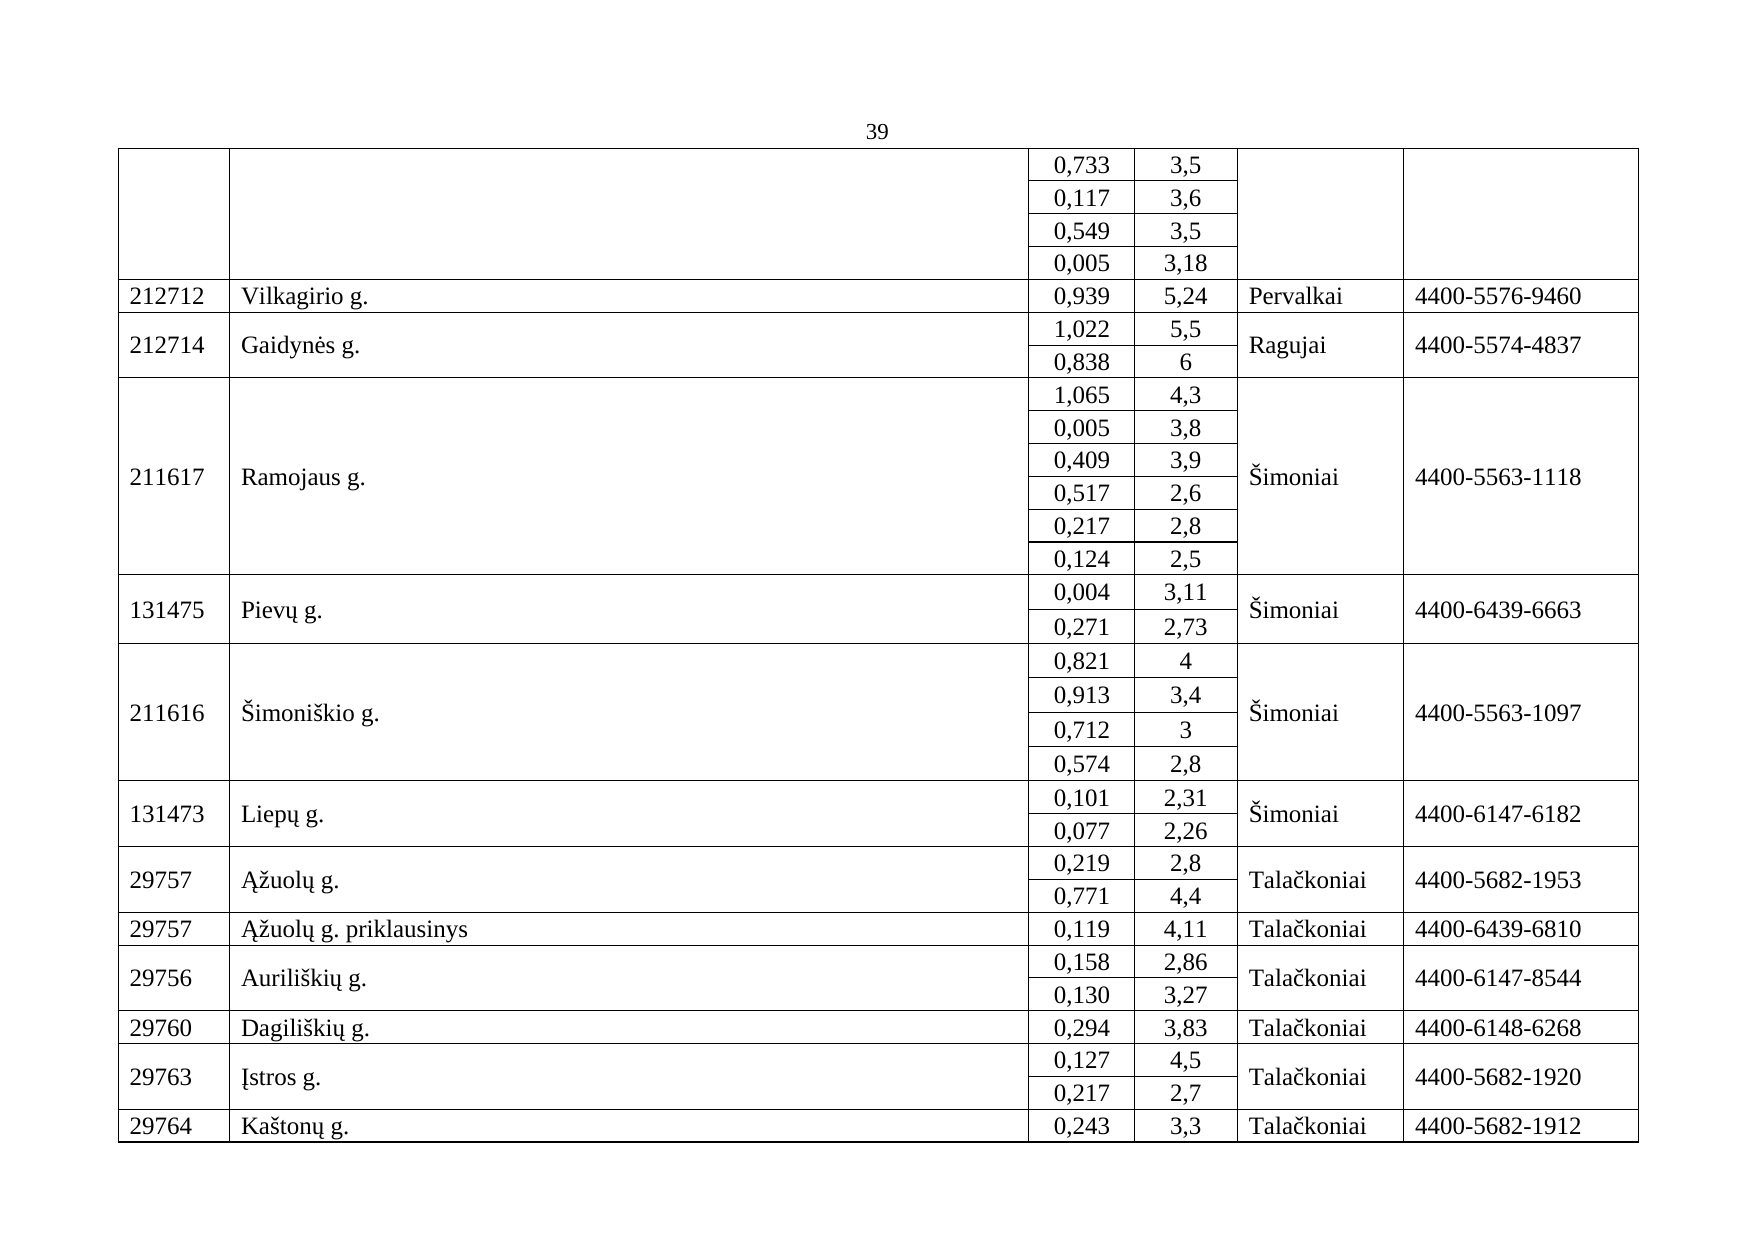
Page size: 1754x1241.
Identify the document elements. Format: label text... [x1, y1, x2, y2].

table_cell 1,065 [1029, 378, 1134, 410]
table_cell 29756 [119, 946, 229, 1010]
table_cell Kaštonų g. [230, 1110, 1028, 1141]
table_cell 0,712 [1029, 713, 1134, 746]
table_cell 2,7 [1135, 1077, 1237, 1108]
table_cell 4400-6148-6268 [1404, 1011, 1638, 1043]
table_cell 3,8 [1135, 411, 1237, 443]
table_cell 0,124 [1029, 543, 1134, 574]
table_cell [230, 149, 1028, 279]
table_cell Vilkagirio g. [230, 280, 1028, 312]
table_cell 4400-6147-8544 [1404, 946, 1638, 1010]
table_cell 2,6 [1135, 477, 1237, 508]
table_cell 3,11 [1135, 575, 1237, 608]
table_cell 4400-5682-1953 [1404, 847, 1638, 912]
table_cell 0,101 [1029, 781, 1134, 813]
table_cell 0,271 [1029, 610, 1134, 643]
table_cell 131473 [119, 781, 229, 846]
table_cell 4400-5574-4837 [1404, 313, 1638, 377]
table_cell 0,004 [1029, 575, 1134, 608]
table_cell 29760 [119, 1011, 229, 1043]
table_cell 0,294 [1029, 1011, 1134, 1043]
table_cell 1,022 [1029, 313, 1134, 344]
table_cell 5,24 [1135, 280, 1237, 312]
table_cell 2,31 [1135, 781, 1237, 813]
table_cell Šimoniai [1238, 781, 1403, 846]
table_cell Šimoniškio g. [230, 644, 1028, 780]
table_cell Pievų g. [230, 575, 1028, 643]
table_cell 2,8 [1135, 510, 1237, 541]
table_cell 0,409 [1029, 444, 1134, 476]
table_cell 2,8 [1135, 847, 1237, 879]
table_cell Talačkoniai [1238, 946, 1403, 1010]
table_cell 0,117 [1029, 181, 1134, 213]
table_cell Gaidynės g. [230, 313, 1028, 377]
table_cell 3,18 [1135, 247, 1237, 279]
table_cell 211617 [119, 378, 229, 574]
table_cell 3,4 [1135, 678, 1237, 712]
table_cell Ramojaus g. [230, 378, 1028, 574]
table_cell 3,5 [1135, 214, 1237, 246]
table_cell Šimoniai [1238, 575, 1403, 643]
table_cell Liepų g. [230, 781, 1028, 846]
table_cell 0,549 [1029, 214, 1134, 246]
table_cell Ragujai [1238, 313, 1403, 377]
table_cell 0,217 [1029, 1077, 1134, 1108]
table_cell 0,517 [1029, 477, 1134, 508]
table_cell [1238, 149, 1403, 279]
table_cell 4,5 [1135, 1044, 1237, 1076]
table_cell 0,771 [1029, 880, 1134, 912]
table_cell 2,73 [1135, 610, 1237, 643]
table_cell 4400-6439-6810 [1404, 913, 1638, 944]
table_cell 0,005 [1029, 247, 1134, 279]
table_cell Įstros g. [230, 1044, 1028, 1108]
table_cell Šimoniai [1238, 378, 1403, 574]
table_cell 4400-5563-1097 [1404, 644, 1638, 780]
table_cell Šimoniai [1238, 644, 1403, 780]
table_cell 3,5 [1135, 149, 1237, 180]
table_cell 0,913 [1029, 678, 1134, 712]
table_cell 29757 [119, 913, 229, 944]
table_cell Pervalkai [1238, 280, 1403, 312]
table_cell Talačkoniai [1238, 1044, 1403, 1108]
table_cell 0,219 [1029, 847, 1134, 879]
table_cell Talačkoniai [1238, 913, 1403, 944]
table_cell 4400-5576-9460 [1404, 280, 1638, 312]
table_cell 4,11 [1135, 913, 1237, 944]
table_cell Ąžuolų g. [230, 847, 1028, 912]
table_cell 0,158 [1029, 946, 1134, 977]
table_cell 3,6 [1135, 181, 1237, 213]
table_cell 212712 [119, 280, 229, 312]
table_cell 211616 [119, 644, 229, 780]
table_cell 0,127 [1029, 1044, 1134, 1076]
table_cell Talačkoniai [1238, 847, 1403, 912]
table_cell 29763 [119, 1044, 229, 1108]
table_cell 0,005 [1029, 411, 1134, 443]
table_cell 2,8 [1135, 747, 1237, 780]
table_cell 29764 [119, 1110, 229, 1141]
table_cell 4400-6439-6663 [1404, 575, 1638, 643]
table_cell 4,4 [1135, 880, 1237, 912]
table_cell Talačkoniai [1238, 1011, 1403, 1043]
table_cell 2,26 [1135, 814, 1237, 846]
table_cell 0,939 [1029, 280, 1134, 312]
table_cell 4400-5563-1118 [1404, 378, 1638, 574]
table_cell 5,5 [1135, 313, 1237, 344]
table_cell 3,27 [1135, 978, 1237, 1010]
table_cell 3,3 [1135, 1110, 1237, 1141]
table_cell 4400-6147-6182 [1404, 781, 1638, 846]
table_cell 0,130 [1029, 978, 1134, 1010]
table_cell 0,243 [1029, 1110, 1134, 1141]
table_cell 0,733 [1029, 149, 1134, 180]
table_cell Ąžuolų g. priklausinys [230, 913, 1028, 944]
table_cell 3 [1135, 713, 1237, 746]
table_cell 0,077 [1029, 814, 1134, 846]
table_cell [1404, 149, 1638, 279]
table_cell 4400-5682-1920 [1404, 1044, 1638, 1108]
table_cell Auriliškių g. [230, 946, 1028, 1010]
table_cell 2,5 [1135, 543, 1237, 574]
table_cell 4400-5682-1912 [1404, 1110, 1638, 1141]
table_cell 0,821 [1029, 644, 1134, 677]
table_cell 0,574 [1029, 747, 1134, 780]
table_cell 6 [1135, 346, 1237, 377]
table_cell Dagiliškių g. [230, 1011, 1028, 1043]
table_cell 3,83 [1135, 1011, 1237, 1043]
table_cell 131475 [119, 575, 229, 643]
table_cell 3,9 [1135, 444, 1237, 476]
table_cell 4 [1135, 644, 1237, 677]
table_cell 2,86 [1135, 946, 1237, 977]
table_cell 0,838 [1029, 346, 1134, 377]
table_cell 0,217 [1029, 510, 1134, 541]
table_cell 4,3 [1135, 378, 1237, 410]
table_cell Talačkoniai [1238, 1110, 1403, 1141]
table_cell 0,119 [1029, 913, 1134, 944]
table_cell [119, 149, 229, 279]
table_cell 29757 [119, 847, 229, 912]
table_cell 212714 [119, 313, 229, 377]
